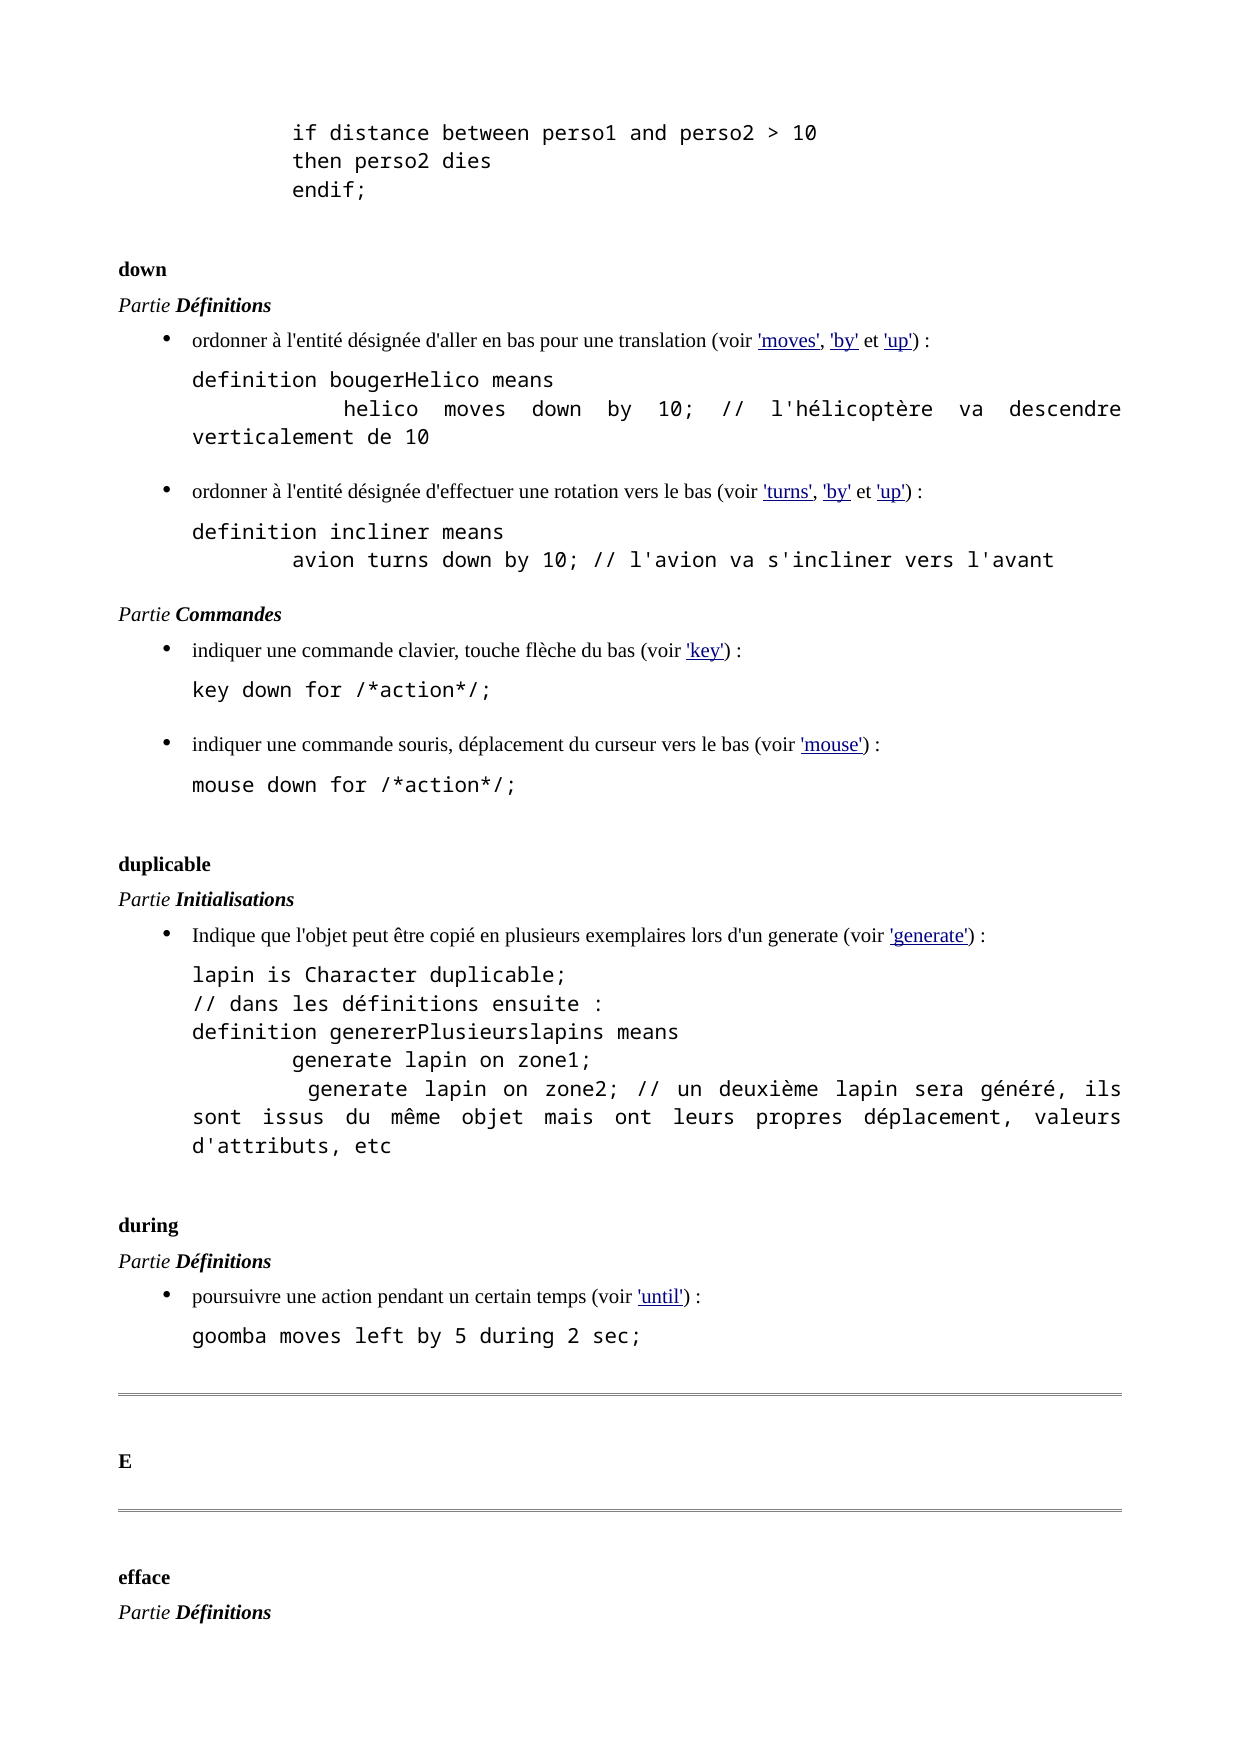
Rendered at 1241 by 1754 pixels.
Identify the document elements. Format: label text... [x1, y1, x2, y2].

subtitle duplicable [118, 853, 1122, 876]
text Partie Définitions [118, 1601, 1122, 1624]
text Partie Commandes [118, 603, 1122, 626]
list lapin is Character duplicable; [162, 960, 1122, 989]
list ordonner à l'entité désignée d'aller en bas pour une translation (voir 'moves', 'by' et 'up') : [162, 329, 1122, 353]
list generate lapin on zone2; // un deuxième lapin sera généré, ils sont issus du même objet mais ont leurs propres déplacement, valeurs d'attributs, etc [162, 1074, 1122, 1159]
subtitle during [118, 1214, 1122, 1237]
list Indique que l'objet peut être copié en plusieurs exemplaires lors d'un generate (voir 'generate') : [162, 924, 1122, 948]
list key down for /*action*/; [162, 675, 1122, 704]
list then perso2 dies [162, 147, 1122, 175]
subtitle E [118, 1450, 1122, 1473]
subtitle down [118, 258, 1122, 281]
list avion turns down by 10; // l'avion va s'incliner vers l'avant [162, 545, 1122, 574]
list // dans les définitions ensuite : [162, 989, 1122, 1017]
list indiquer une commande souris, déplacement du curseur vers le bas (voir 'mouse') : [162, 733, 1122, 757]
list if distance between perso1 and perso2 > 10 [162, 118, 1122, 147]
text Partie Définitions [118, 1249, 1122, 1273]
list mouse down for /*action*/; [162, 770, 1122, 798]
list goomba moves left by 5 during 2 sec; [162, 1322, 1122, 1350]
list definition incliner means [162, 517, 1122, 545]
subtitle efface [118, 1566, 1122, 1589]
list endif; [162, 175, 1122, 203]
list helico moves down by 10; // l'hélicoptère va descendre verticalement de 10 [162, 394, 1122, 451]
list ordonner à l'entité désignée d'effectuer une rotation vers le bas (voir 'turns', 'by' et 'up') : [162, 480, 1122, 504]
text Partie Définitions [118, 293, 1122, 317]
list definition genererPlusieurslapins means [162, 1017, 1122, 1046]
list definition bougerHelico means [162, 366, 1122, 394]
list generate lapin on zone1; [162, 1046, 1122, 1074]
list poursuivre une action pendant un certain temps (voir 'until') : [162, 1285, 1122, 1309]
text Partie Initialisations [118, 888, 1122, 911]
list indiquer une commande clavier, touche flèche du bas (voir 'key') : [162, 639, 1122, 663]
